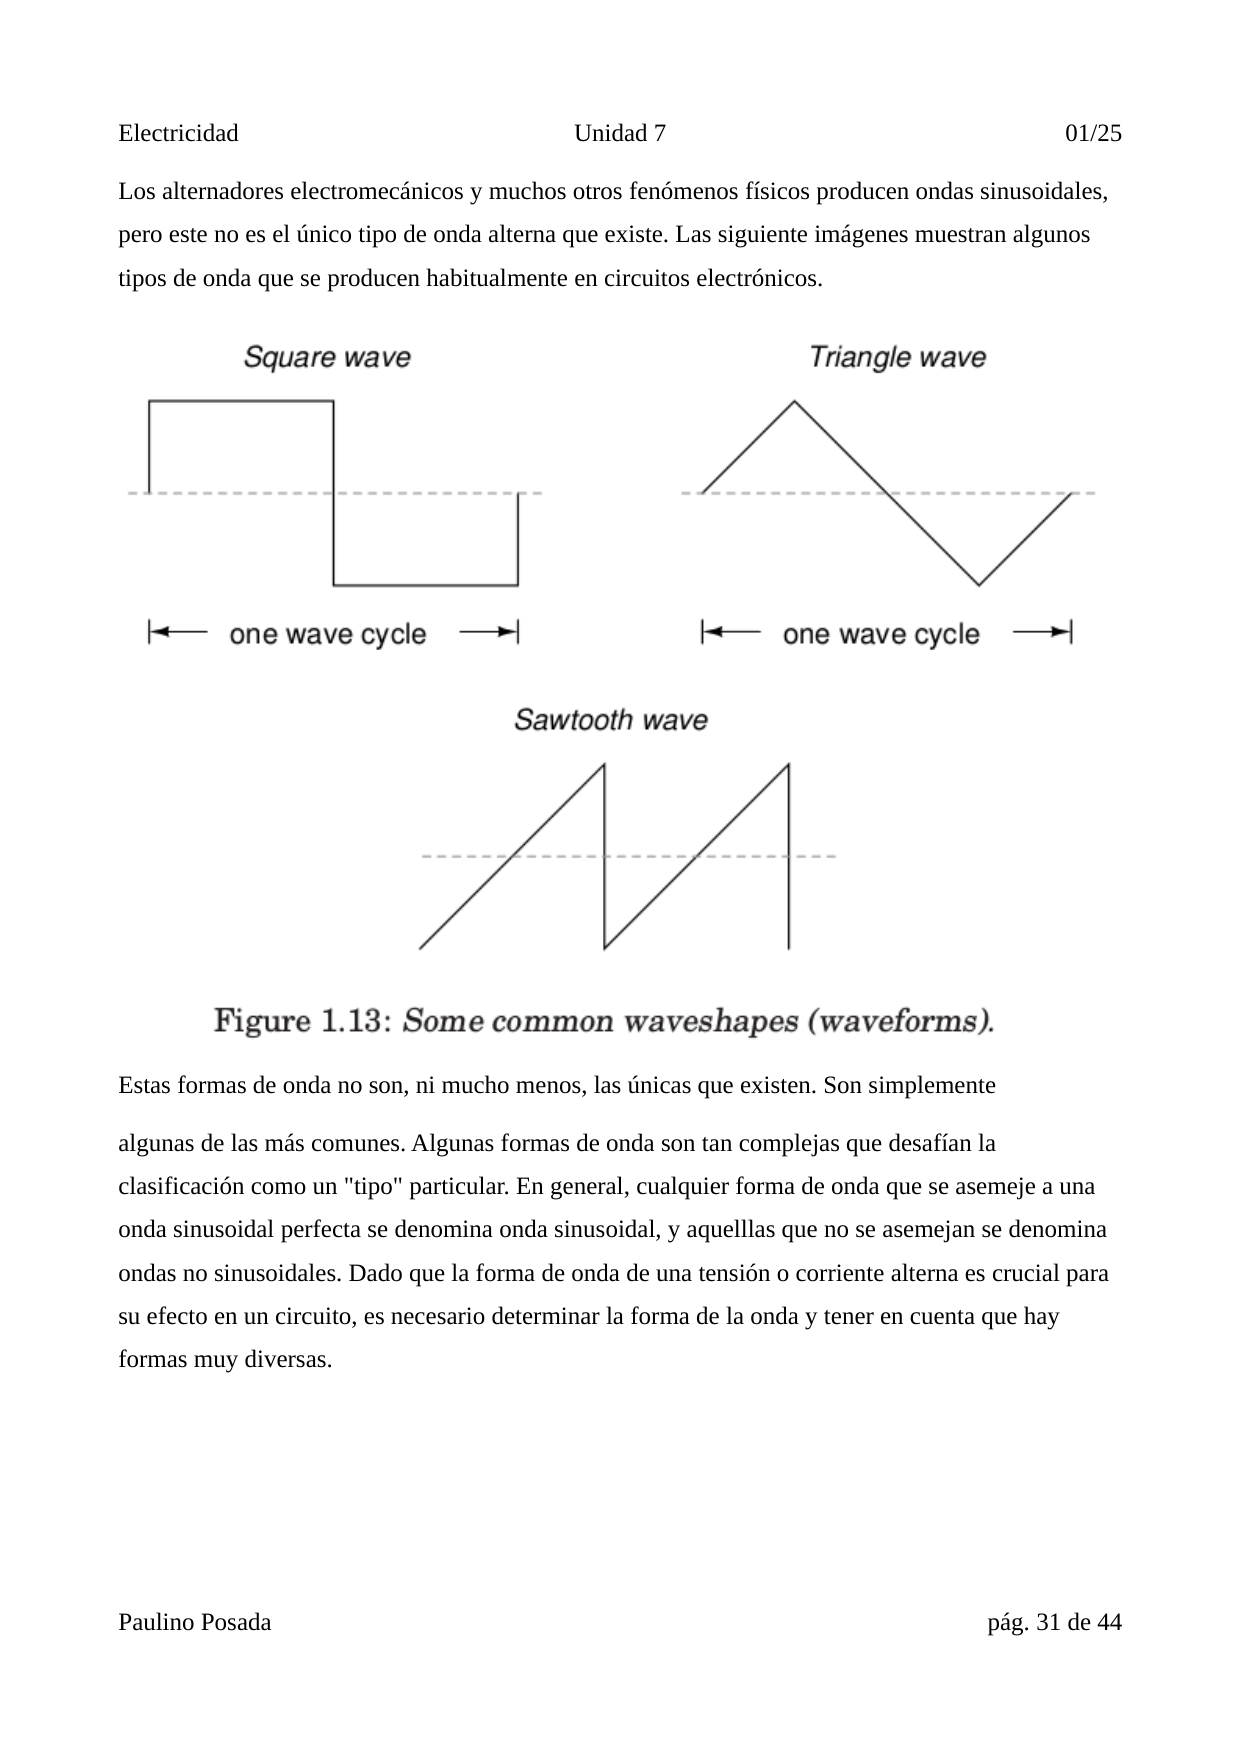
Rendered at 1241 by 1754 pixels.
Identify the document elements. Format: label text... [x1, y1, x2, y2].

picture [122, 320, 1118, 1052]
text Los alternadores electromecánicos y muchos otros fenómenos físicos producen ondas sinusoidales, pero este no es el único tipo de onda alterna que existe. Las siguiente imágenes muestran algunos tipos de onda que se producen habitualmente en circuitos electrónicos. [118, 176, 1122, 291]
text Estas formas de onda no son, ni mucho menos, las únicas que existen. Son simplemente [118, 1071, 1122, 1099]
text algunas de las más comunes. Algunas formas de onda son tan complejas que desafían la clasificación como un "tipo" particular. En general, cualquier forma de onda que se asemeje a una onda sinusoidal perfecta se denomina onda sinusoidal, y aquelllas que no se asemejan se denomina ondas no sinusoidales. Dado que la forma de onda de una tensión o corriente alterna es crucial para su efecto en un circuito, es necesario determinar la forma de la onda y tener en cuenta que hay formas muy diversas. [118, 1128, 1122, 1373]
